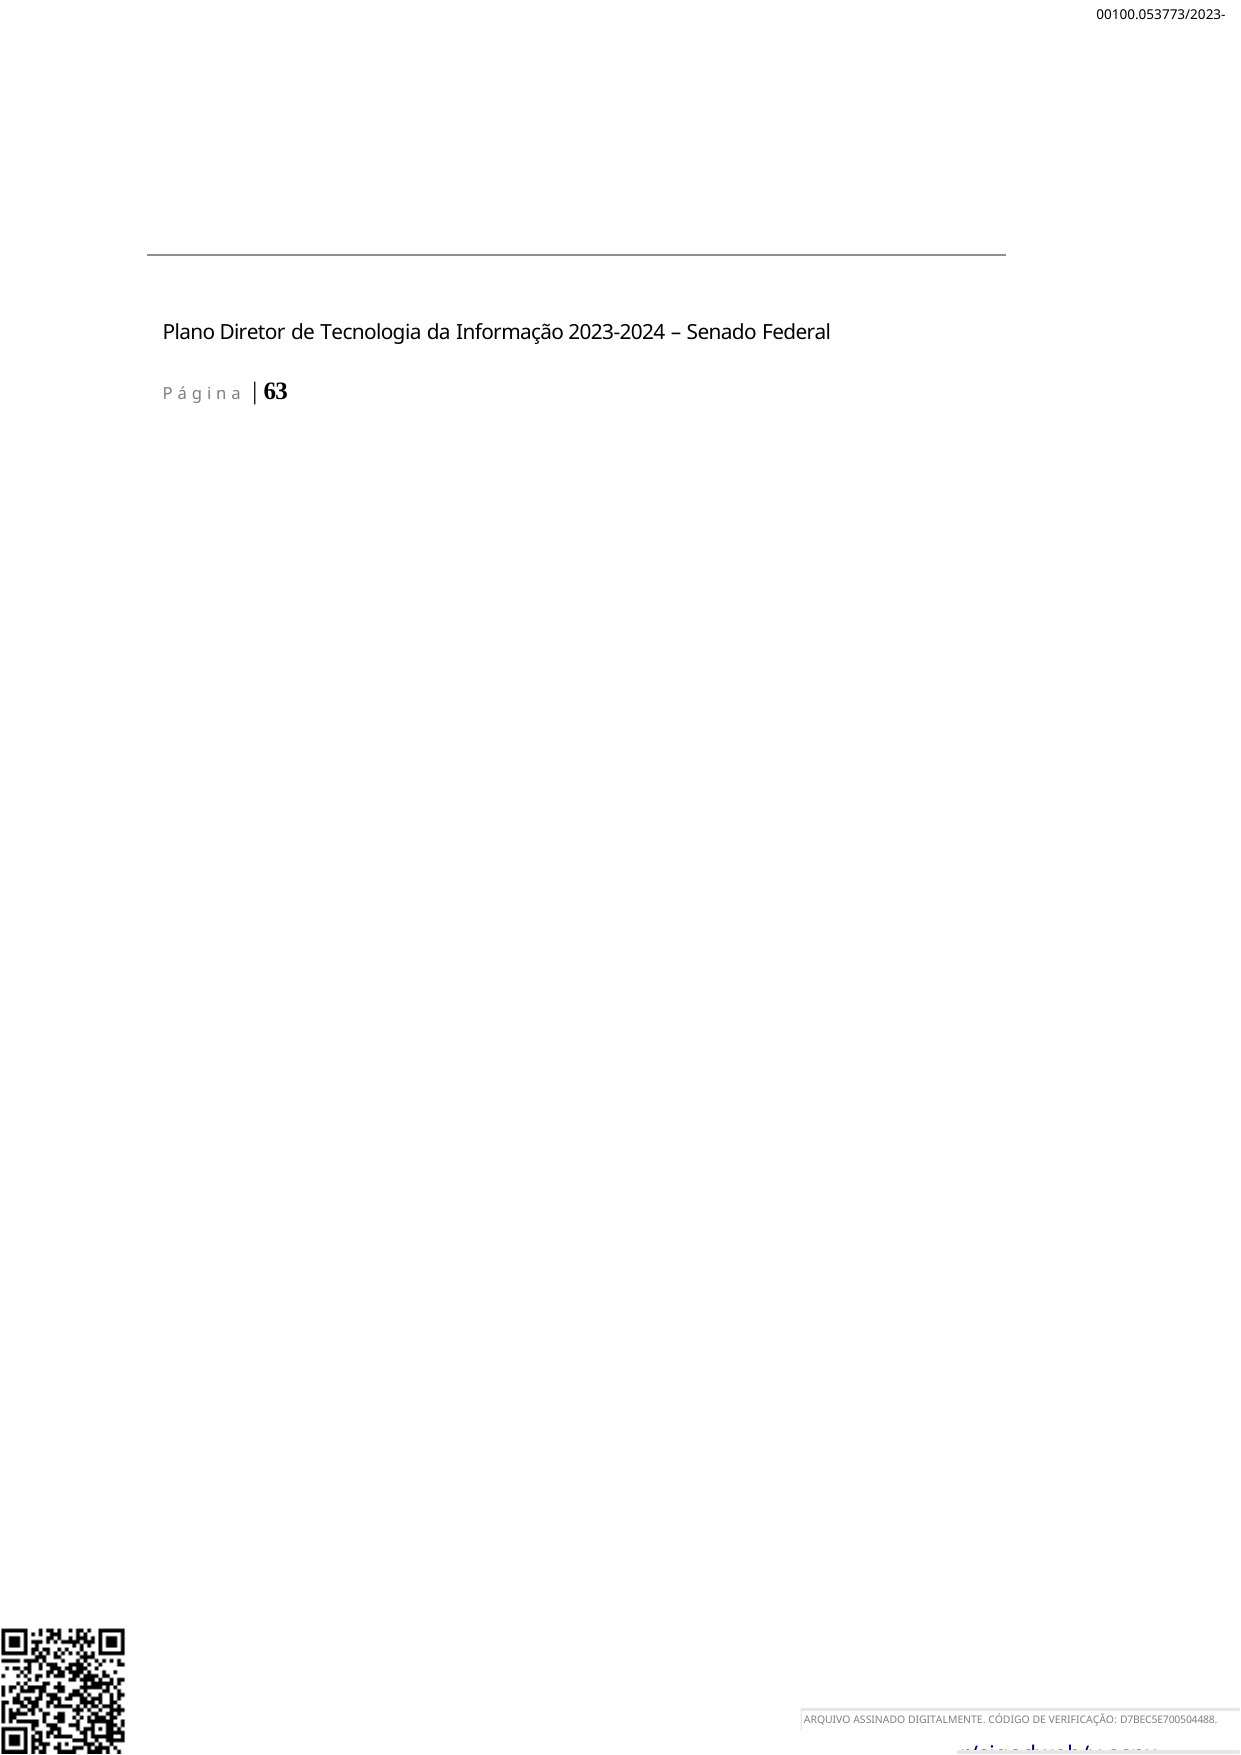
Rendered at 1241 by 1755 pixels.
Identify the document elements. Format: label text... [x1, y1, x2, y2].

text P á g i n a | 63 [162, 376, 1226, 405]
text Plano Diretor de Tecnologia da Informação 2023-2024 – Senado Federal [162, 317, 1226, 346]
